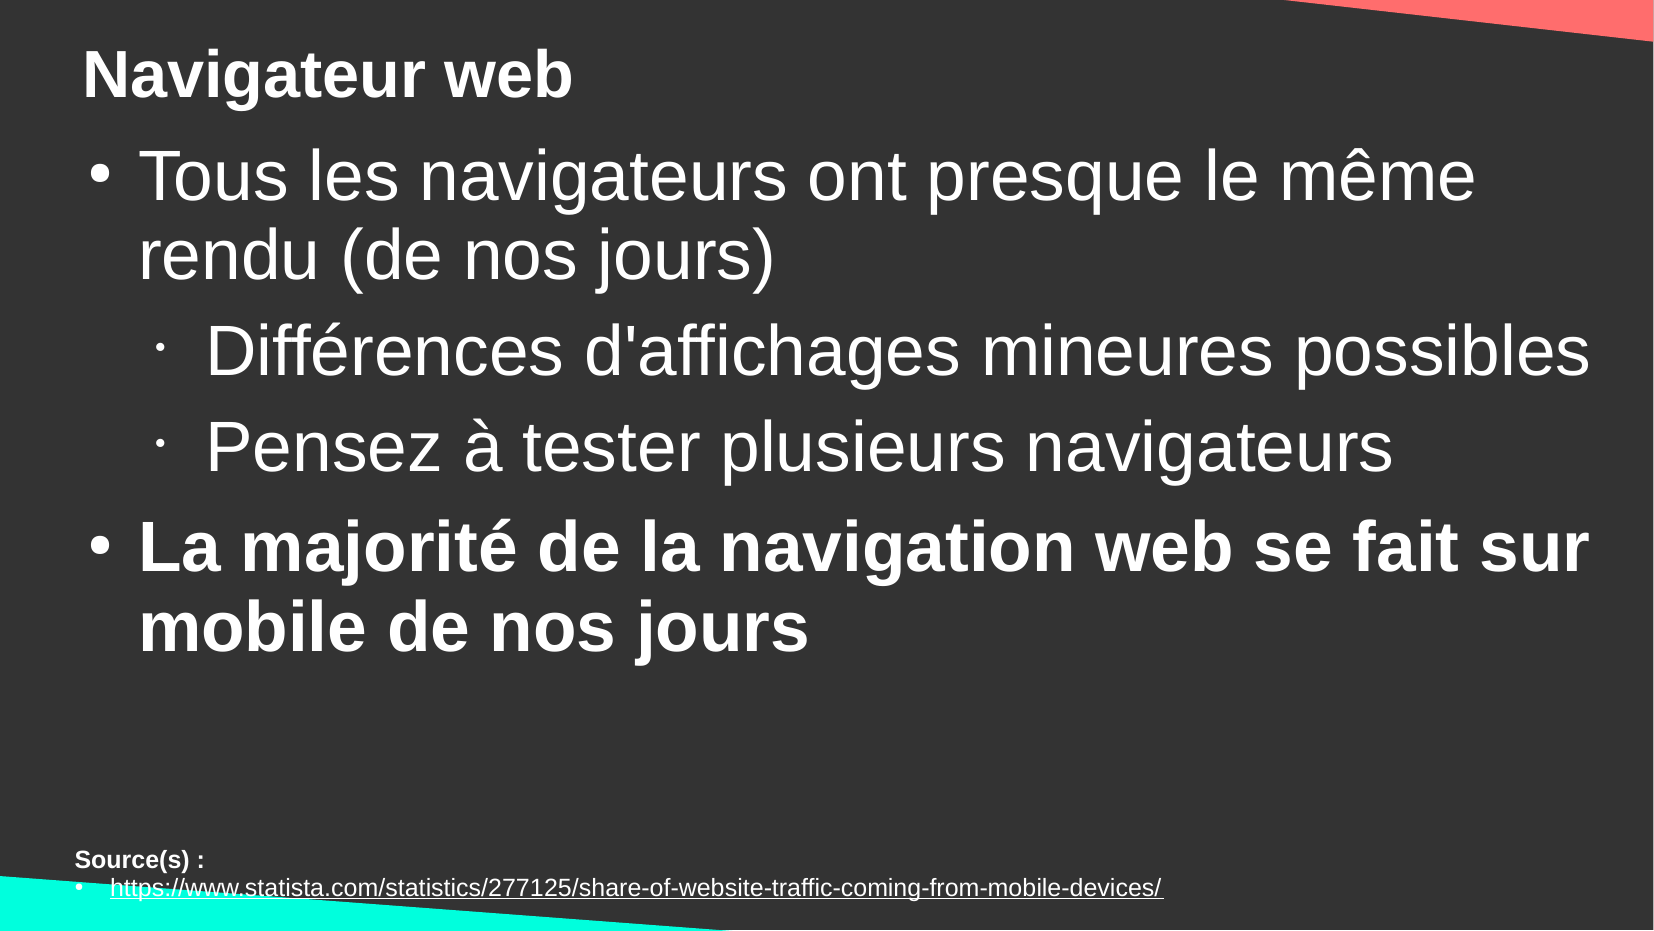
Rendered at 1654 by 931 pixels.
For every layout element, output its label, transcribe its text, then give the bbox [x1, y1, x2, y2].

list Tous les navigateurs ont presque le même rendu (de nos jours) Différences d'affichages mineures possibles Pensez à tester plusieurs navigateurs La majorité de la navigation web se fait sur mobile de nos jours [70, 135, 1595, 675]
text_box Source(s) : https://www.statista.com/statistics/277125/share-of-website-traffic-coming-from-mobile-devices/ [59, 838, 1545, 910]
title Navigateur web [82, 36, 1571, 114]
text_box [1284, 0, 1654, 42]
